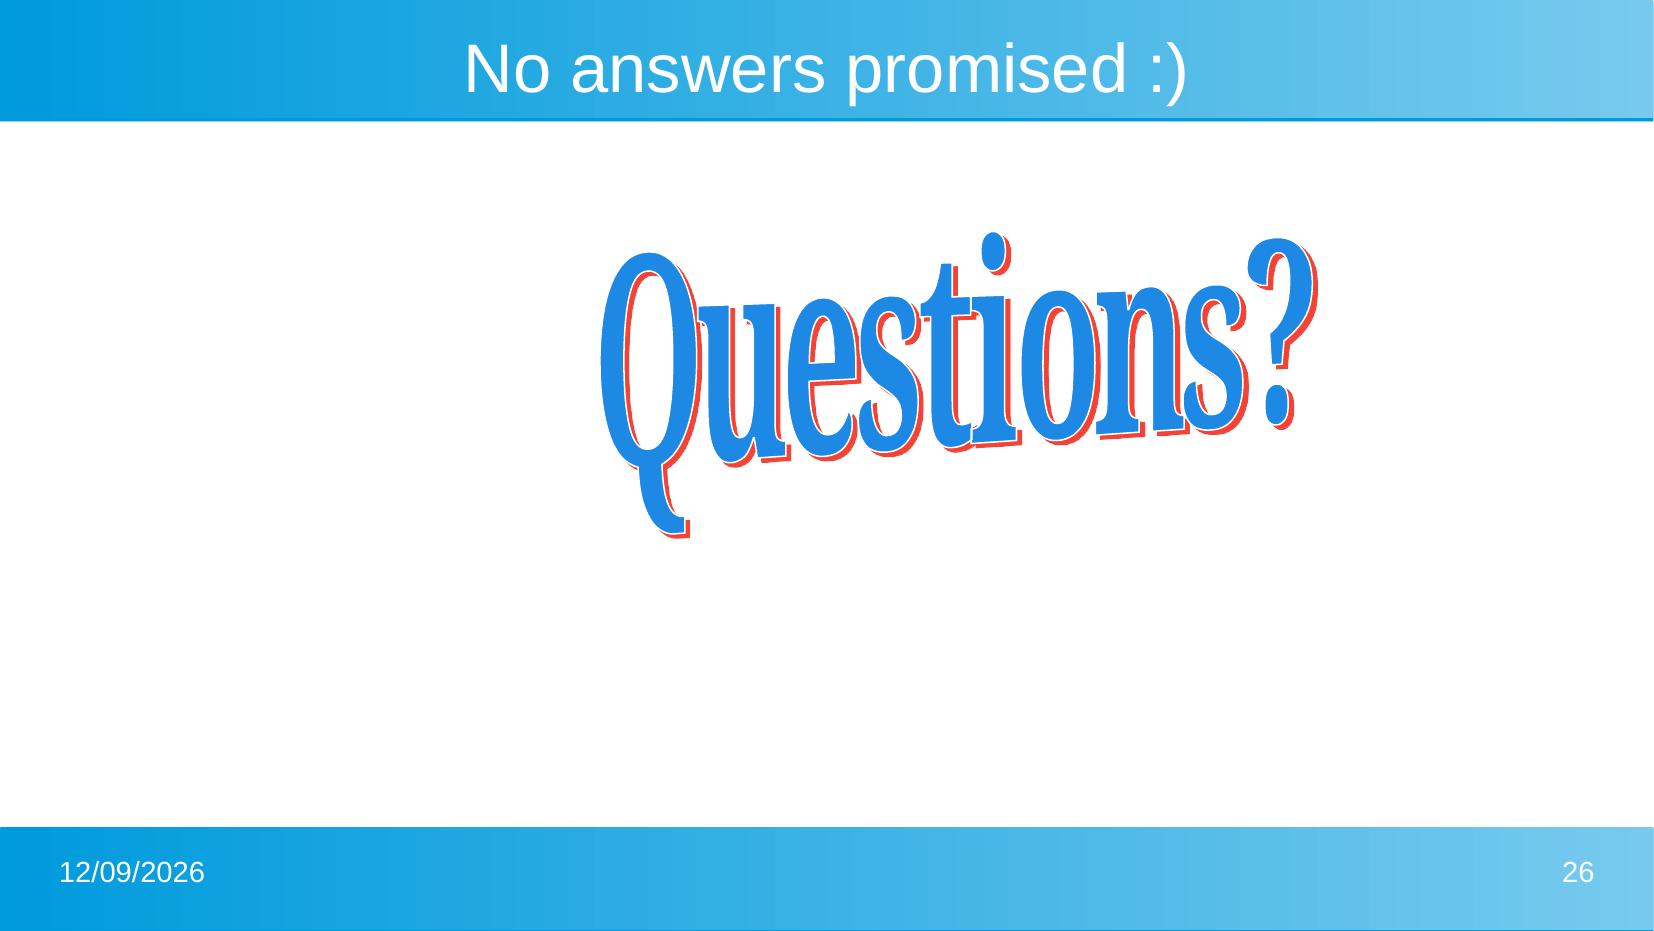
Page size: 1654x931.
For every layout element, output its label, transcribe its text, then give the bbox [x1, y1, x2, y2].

text_box Questions? [919, 262, 1017, 448]
title No answers promised :) [58, 29, 1595, 108]
text_box Questions? [787, 297, 856, 457]
text_box Questions? [858, 295, 919, 453]
text_box Questions? [697, 303, 786, 463]
text_box Questions? [1264, 383, 1289, 425]
list [58, 177, 1595, 768]
text_box Questions? [1095, 284, 1243, 436]
text_box Questions? [1246, 237, 1313, 365]
text_box Questions? [1020, 289, 1096, 441]
text_box Questions? [980, 231, 1006, 271]
text_box Questions? [599, 251, 697, 534]
